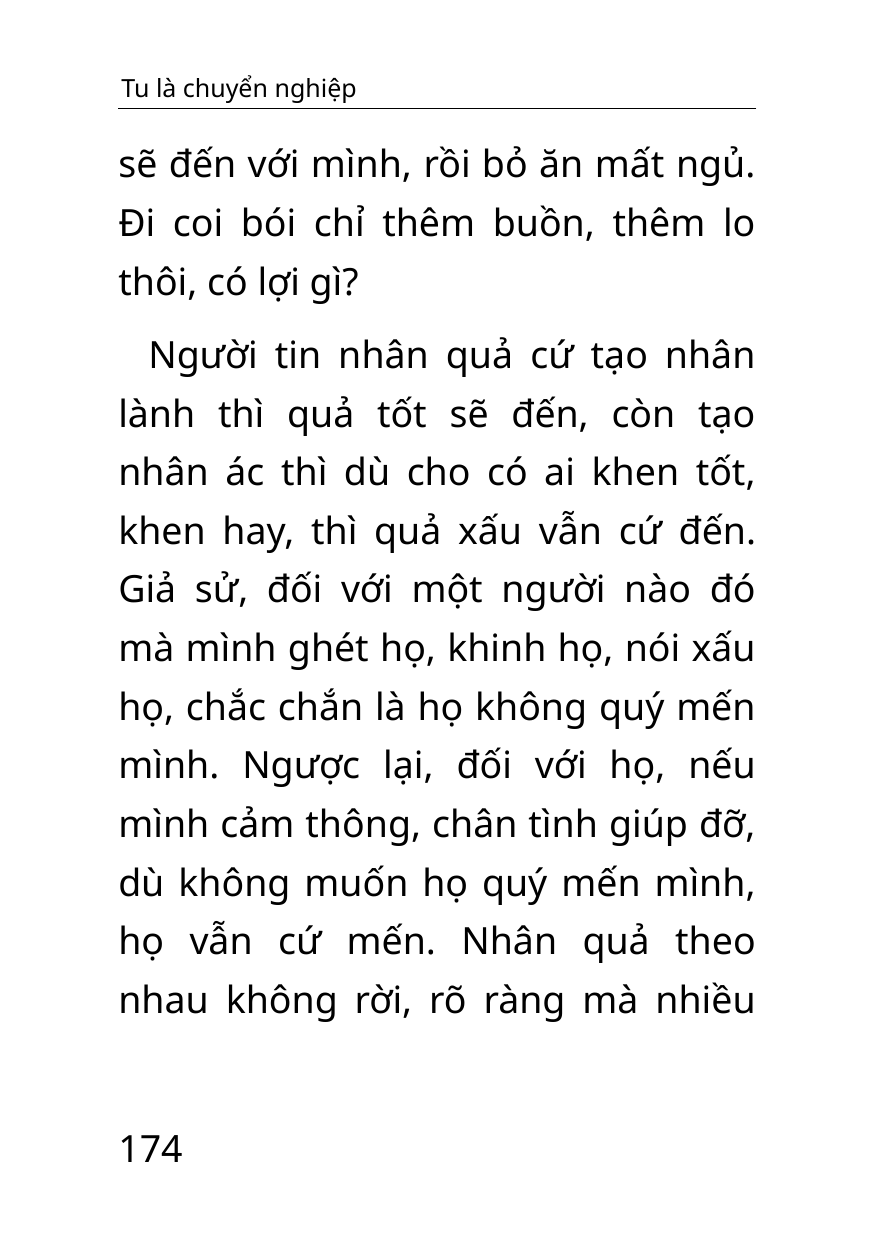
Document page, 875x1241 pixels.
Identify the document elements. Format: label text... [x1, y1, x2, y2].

text Người tin nhân quả cứ tạo nhân lành thì quả tốt sẽ đến, còn tạo nhân ác thì dù cho có ai khen tốt, khen hay, thì quả xấu vẫn cứ đến. Giả sử, đối với một người nào đó mà mình ghét họ, khinh họ, nói xấu họ, chắc chắn là họ không quý mến mình. Ngược lại, đối với họ, nếu mình cảm thông, chân tình giúp đỡ, dù không muốn họ quý mến mình, họ vẫn cứ mến. Nhân quả theo nhau không rời, rõ ràng mà nhiều [118, 328, 756, 1024]
text sẽ đến với mình, rồi bỏ ăn mất ngủ. Đi coi bói chỉ thêm buồn, thêm lo thôi, có lợi gì? [118, 138, 756, 306]
